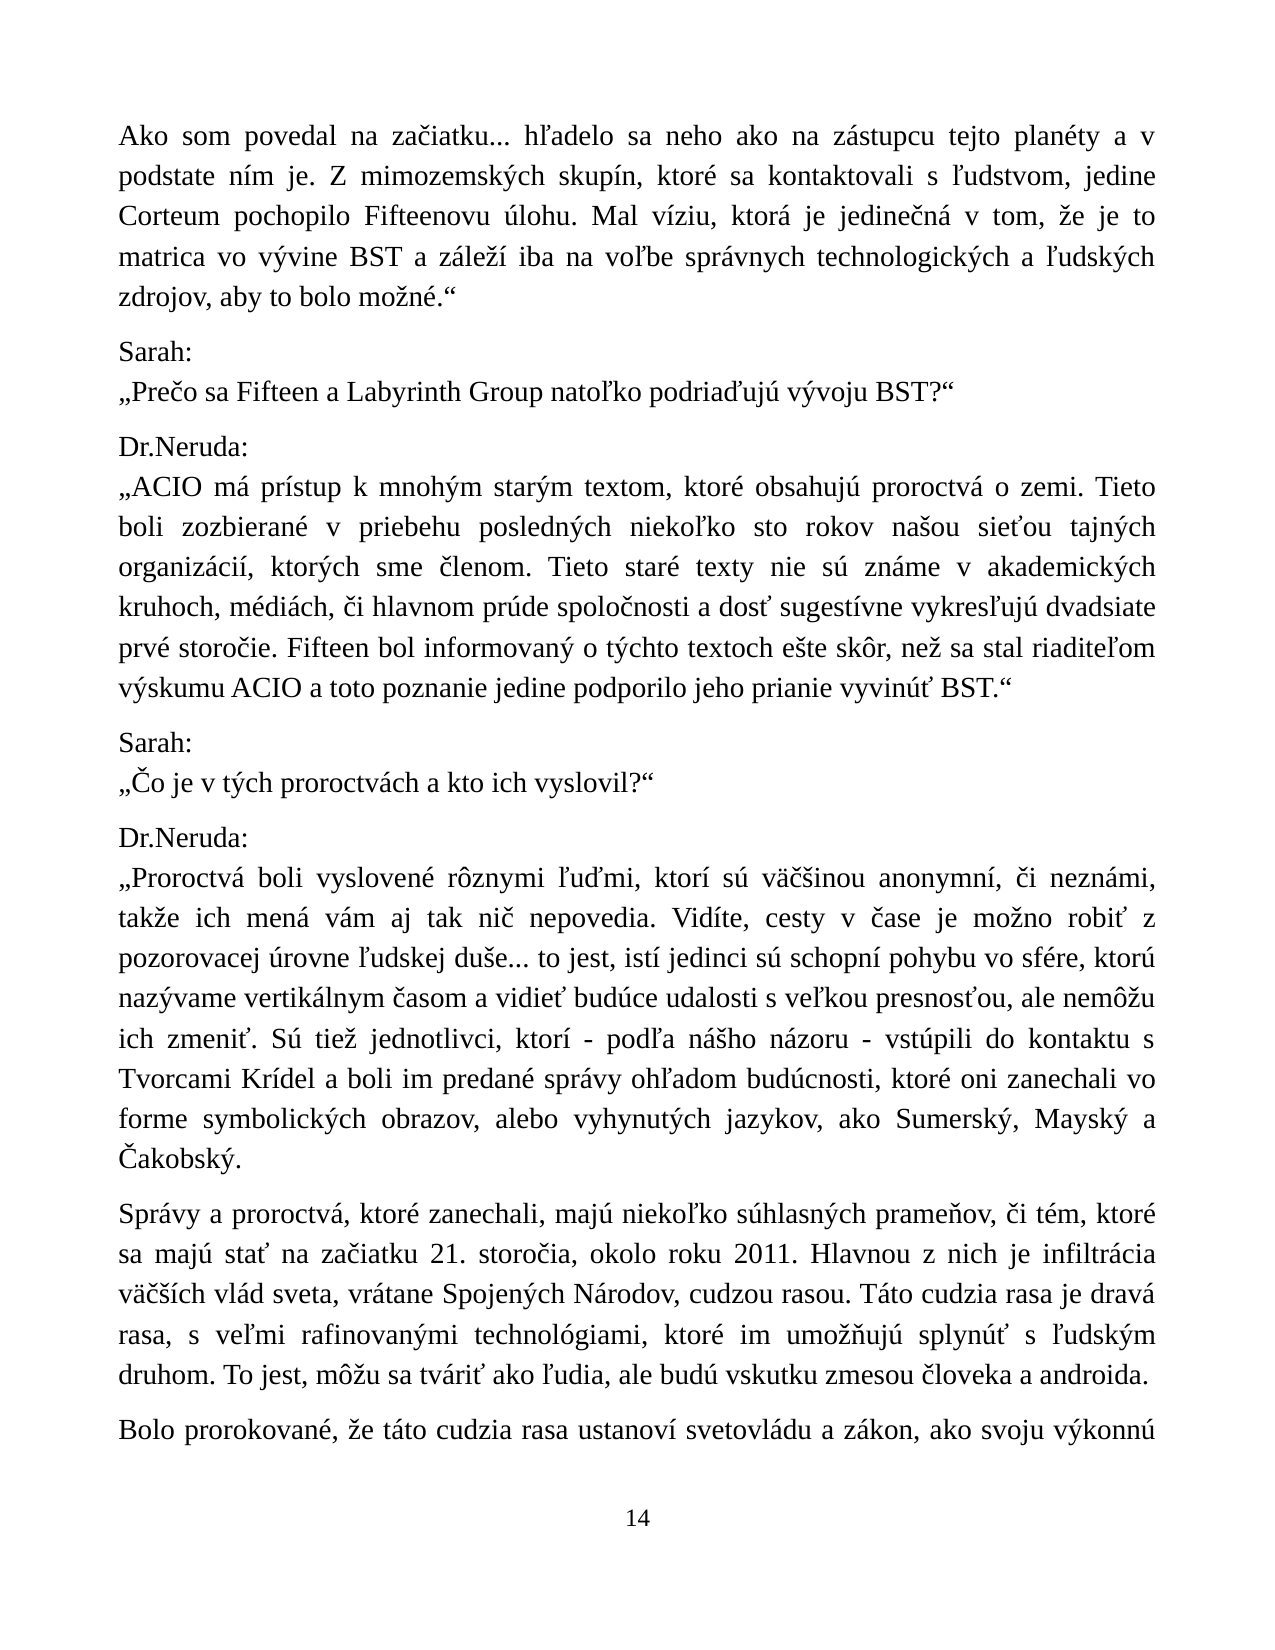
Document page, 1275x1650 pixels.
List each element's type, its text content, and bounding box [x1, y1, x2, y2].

text Správy a proroctvá, ktoré zanechali, majú niekoľko súhlasných prameňov, či tém, ktoré sa majú stať na začiatku 21. storočia, okolo roku 2011. Hlavnou z nich je infiltrácia väčších vlád sveta, vrátane Spojených Národov, cudzou rasou. Táto cudzia rasa je dravá rasa, s veľmi rafinovanými technológiami, ktoré im umožňujú splynúť s ľudským druhom. To jest, môžu sa tváriť ako ľudia, ale budú vskutku zmesou človeka a androida. [118, 1196, 1157, 1391]
text Bolo prorokované, že táto cudzia rasa ustanoví svetovládu a zákon, ako svoju výkonnú [118, 1412, 1157, 1445]
text Dr.Neruda: „Proroctvá boli vyslovené rôznymi ľuďmi, ktorí sú väčšinou anonymní, či neznámi, takže ich mená vám aj tak nič nepovedia. Vidíte, cesty v čase je možno robiť z pozorovacej úrovne ľudskej duše... to jest, istí jedinci sú schopní pohybu vo sfére, ktorú nazývame vertikálnym časom a vidieť budúce udalosti s veľkou presnosťou, ale nemôžu ich zmeniť. Sú tiež jednotlivci, ktorí - podľa nášho názoru - vstúpili do kontaktu s Tvorcami Krídel a boli im predané správy ohľadom budúcnosti, ktoré oni zanechali vo forme symbolických obrazov, alebo vyhynutých jazykov, ako Sumerský, Mayský a Čakobský. [118, 820, 1157, 1175]
text Sarah: „Prečo sa Fifteen a Labyrinth Group natoľko podriaďujú vývoju BST?“ [118, 334, 1157, 407]
text Ako som povedal na začiatku... hľadelo sa neho ako na zástupcu tejto planéty a v podstate ním je. Z mimozemských skupín, ktoré sa kontaktovali s ľudstvom, jedine Corteum pochopilo Fifteenovu úlohu. Mal víziu, ktorá je jedinečná v tom, že je to matrica vo vývine BST a záleží iba na voľbe správnych technologických a ľudských zdrojov, aby to bolo možné.“ [118, 118, 1157, 312]
text Sarah: „Čo je v tých proroctvách a kto ich vyslovil?“ [118, 725, 1157, 798]
text Dr.Neruda: „ACIO má prístup k mnohým starým textom, ktoré obsahujú proroctvá o zemi. Tieto boli zozbierané v priebehu posledných niekoľko sto rokov našou sieťou tajných organizácií, ktorých sme členom. Tieto staré texty nie sú známe v akademických kruhoch, médiách, či hlavnom prúde spoločnosti a dosť sugestívne vykresľujú dvadsiate prvé storočie. Fifteen bol informovaný o týchto textoch ešte skôr, než sa stal riaditeľom výskumu ACIO a toto poznanie jedine podporilo jeho prianie vyvinúť BST.“ [118, 429, 1157, 703]
